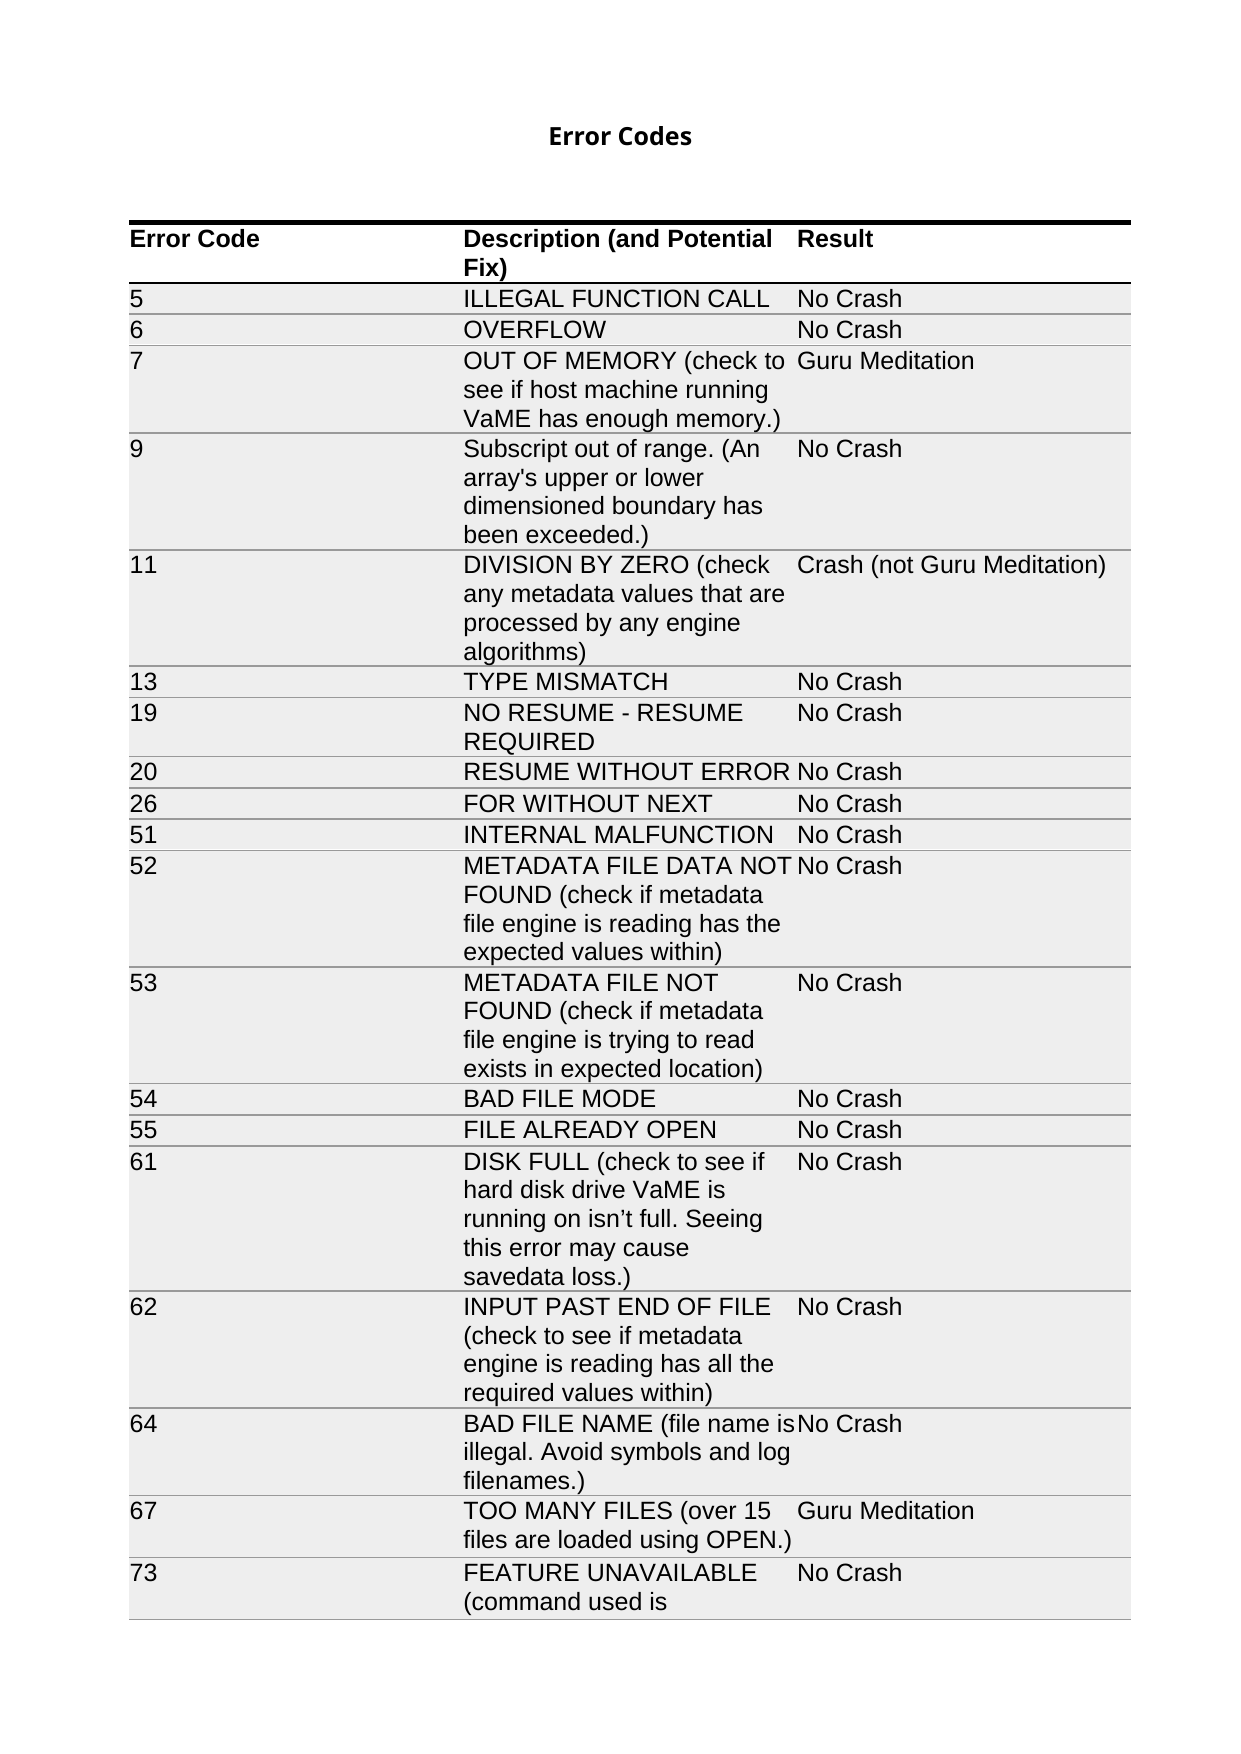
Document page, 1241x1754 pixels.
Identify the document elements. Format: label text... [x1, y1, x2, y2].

table_cell RESUME WITHOUT ERROR [463, 757, 797, 787]
table_cell 19 [129, 698, 463, 756]
table_cell 61 [129, 1147, 463, 1290]
table_cell 6 [129, 315, 463, 344]
table_cell 20 [129, 757, 463, 787]
table_cell No Crash [797, 1084, 1131, 1114]
table_cell OUT OF MEMORY (check to see if host machine running VaME has enough memory.) [463, 346, 797, 432]
table_cell 26 [129, 789, 463, 818]
table_cell No Crash [797, 851, 1131, 966]
table_cell Guru Meditation [797, 346, 1131, 432]
table_cell METADATA FILE DATA NOT FOUND (check if metadata file engine is reading has the expected values within) [463, 851, 797, 966]
table_cell INPUT PAST END OF FILE (check to see if metadata engine is reading has all the required values within) [463, 1292, 797, 1407]
table_cell FOR WITHOUT NEXT [463, 789, 797, 818]
table_cell No Crash [797, 667, 1131, 697]
table_cell No Crash [797, 315, 1131, 344]
table_cell No Crash [797, 789, 1131, 818]
table_cell 5 [129, 284, 463, 313]
table_cell 62 [129, 1292, 463, 1407]
table_cell No Crash [797, 1147, 1131, 1290]
table_cell No Crash [797, 968, 1131, 1083]
table_cell 67 [129, 1496, 463, 1557]
table_cell BAD FILE NAME (file name is illegal. Avoid symbols and log filenames.) [463, 1409, 797, 1495]
table_cell 11 [129, 551, 463, 665]
table_cell No Crash [797, 757, 1131, 787]
table_cell No Crash [797, 434, 1131, 549]
table_cell METADATA FILE NOT FOUND (check if metadata file engine is trying to read exists in expected location) [463, 968, 797, 1083]
table_header Error Code [129, 225, 463, 282]
table_cell NO RESUME - RESUME REQUIRED [463, 698, 797, 756]
table_cell No Crash [797, 698, 1131, 756]
table_cell Guru Meditation [797, 1496, 1131, 1557]
table_cell OVERFLOW [463, 315, 797, 344]
table_cell No Crash [797, 820, 1131, 849]
table_cell No Crash [797, 1409, 1131, 1495]
table_cell 73 [129, 1558, 463, 1619]
table_cell 7 [129, 346, 463, 432]
table_cell No Crash [797, 1292, 1131, 1407]
table_cell Subscript out of range. (An array's upper or lower dimensioned boundary has been exceeded.) [463, 434, 797, 549]
table_cell 64 [129, 1409, 463, 1495]
table_cell DIVISION BY ZERO (check any metadata values that are processed by any engine algorithms) [463, 551, 797, 665]
table_cell 54 [129, 1084, 463, 1114]
table_header Description (and Potential Fix) [463, 225, 797, 282]
table_cell BAD FILE MODE [463, 1084, 797, 1114]
table_cell No Crash [797, 284, 1131, 313]
table_cell INTERNAL MALFUNCTION [463, 820, 797, 849]
table_cell 51 [129, 820, 463, 849]
subtitle Error Codes [118, 118, 1122, 152]
table_cell TOO MANY FILES (over 15 files are loaded using OPEN.) [463, 1496, 797, 1557]
table_cell ILLEGAL FUNCTION CALL [463, 284, 797, 313]
table_cell 9 [129, 434, 463, 549]
table_cell 55 [129, 1116, 463, 1145]
table_cell No Crash [797, 1558, 1131, 1619]
table_header Result [797, 225, 1131, 282]
table_cell FILE ALREADY OPEN [463, 1116, 797, 1145]
table_cell TYPE MISMATCH [463, 667, 797, 697]
table_cell 53 [129, 968, 463, 1083]
table_cell Crash (not Guru Meditation) [797, 551, 1131, 665]
table_cell 13 [129, 667, 463, 697]
table_cell 52 [129, 851, 463, 966]
table_cell FEATURE UNAVAILABLE (command used is [463, 1558, 797, 1619]
table_cell No Crash [797, 1116, 1131, 1145]
table_cell DISK FULL (check to see if hard disk drive VaME is running on isn’t full. Seeing this error may cause savedata loss.) [463, 1147, 797, 1290]
